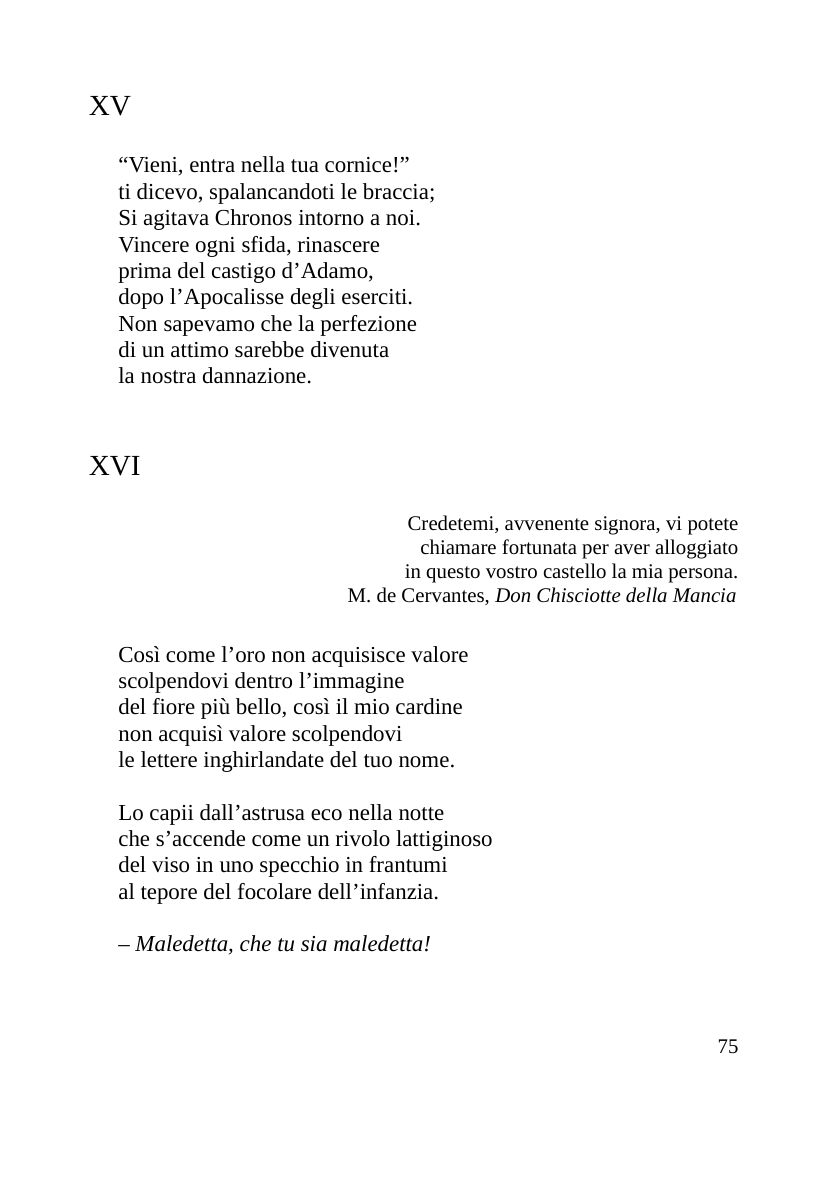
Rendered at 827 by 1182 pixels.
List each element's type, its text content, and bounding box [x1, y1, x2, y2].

text Non sapevamo che la perfezione [88, 310, 738, 336]
text al tepore del focolare dell’infanzia. [88, 878, 738, 904]
text dopo l’Apocalisse degli eserciti. [88, 283, 738, 310]
text ti dicevo, spalancandoti le braccia; [88, 178, 738, 204]
text XV [88, 88, 738, 122]
text Così come l’oro non acquisisce valore [88, 641, 738, 667]
text “Vieni, entra nella tua cornice!” [88, 152, 738, 178]
text M. de Cervantes, Don Chisciotte della Mancia [88, 583, 738, 607]
text del viso in uno specchio in frantumi [88, 851, 738, 878]
text Credetemi, avvenente signora, vi potete [88, 511, 738, 535]
text Si agitava Chronos intorno a noi. [88, 204, 738, 231]
text la nostra dannazione. [88, 362, 738, 389]
text in questo vostro castello la mia persona. [88, 559, 738, 583]
text Vincere ogni sfida, rinascere [88, 231, 738, 257]
text scolpendovi dentro l’immagine [88, 667, 738, 693]
text che s’accende come un rivolo lattiginoso [88, 825, 738, 851]
text del fiore più bello, così il mio cardine [88, 693, 738, 720]
text le lettere inghirlandate del tuo nome. [88, 746, 738, 772]
text prima del castigo d’Adamo, [88, 257, 738, 283]
text XVI [88, 448, 738, 481]
text chiamare fortunata per aver alloggiato [88, 535, 738, 559]
text di un attimo sarebbe divenuta [88, 336, 738, 362]
text non acquisì valore scolpendovi [88, 720, 738, 746]
text Lo capii dall’astrusa eco nella notte [88, 799, 738, 825]
text – Maledetta, che tu sia maledetta! [88, 931, 738, 957]
